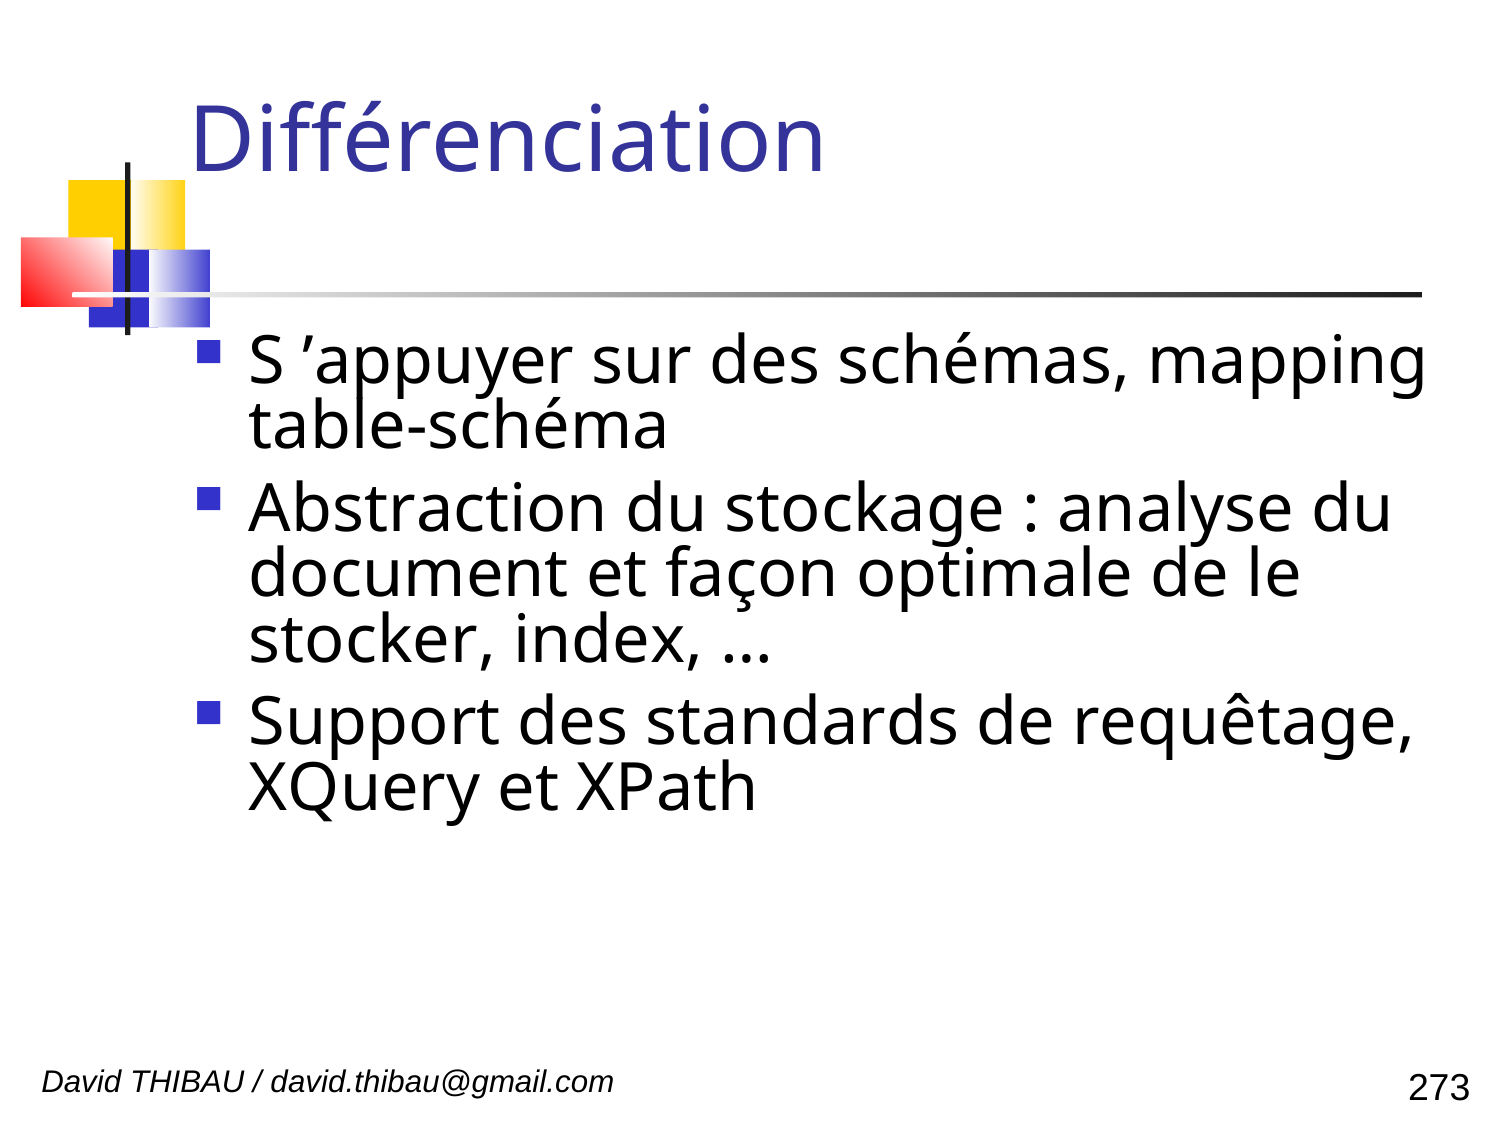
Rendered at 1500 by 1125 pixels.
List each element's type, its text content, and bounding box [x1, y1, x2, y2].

list S ’appuyer sur des schémas, mapping table-schéma Abstraction du stockage : analyse du document et façon optimale de le stocker, index, … Support des standards de requêtage, XQuery et XPath [193, 330, 1469, 1047]
title Différenciation [188, 13, 1467, 275]
